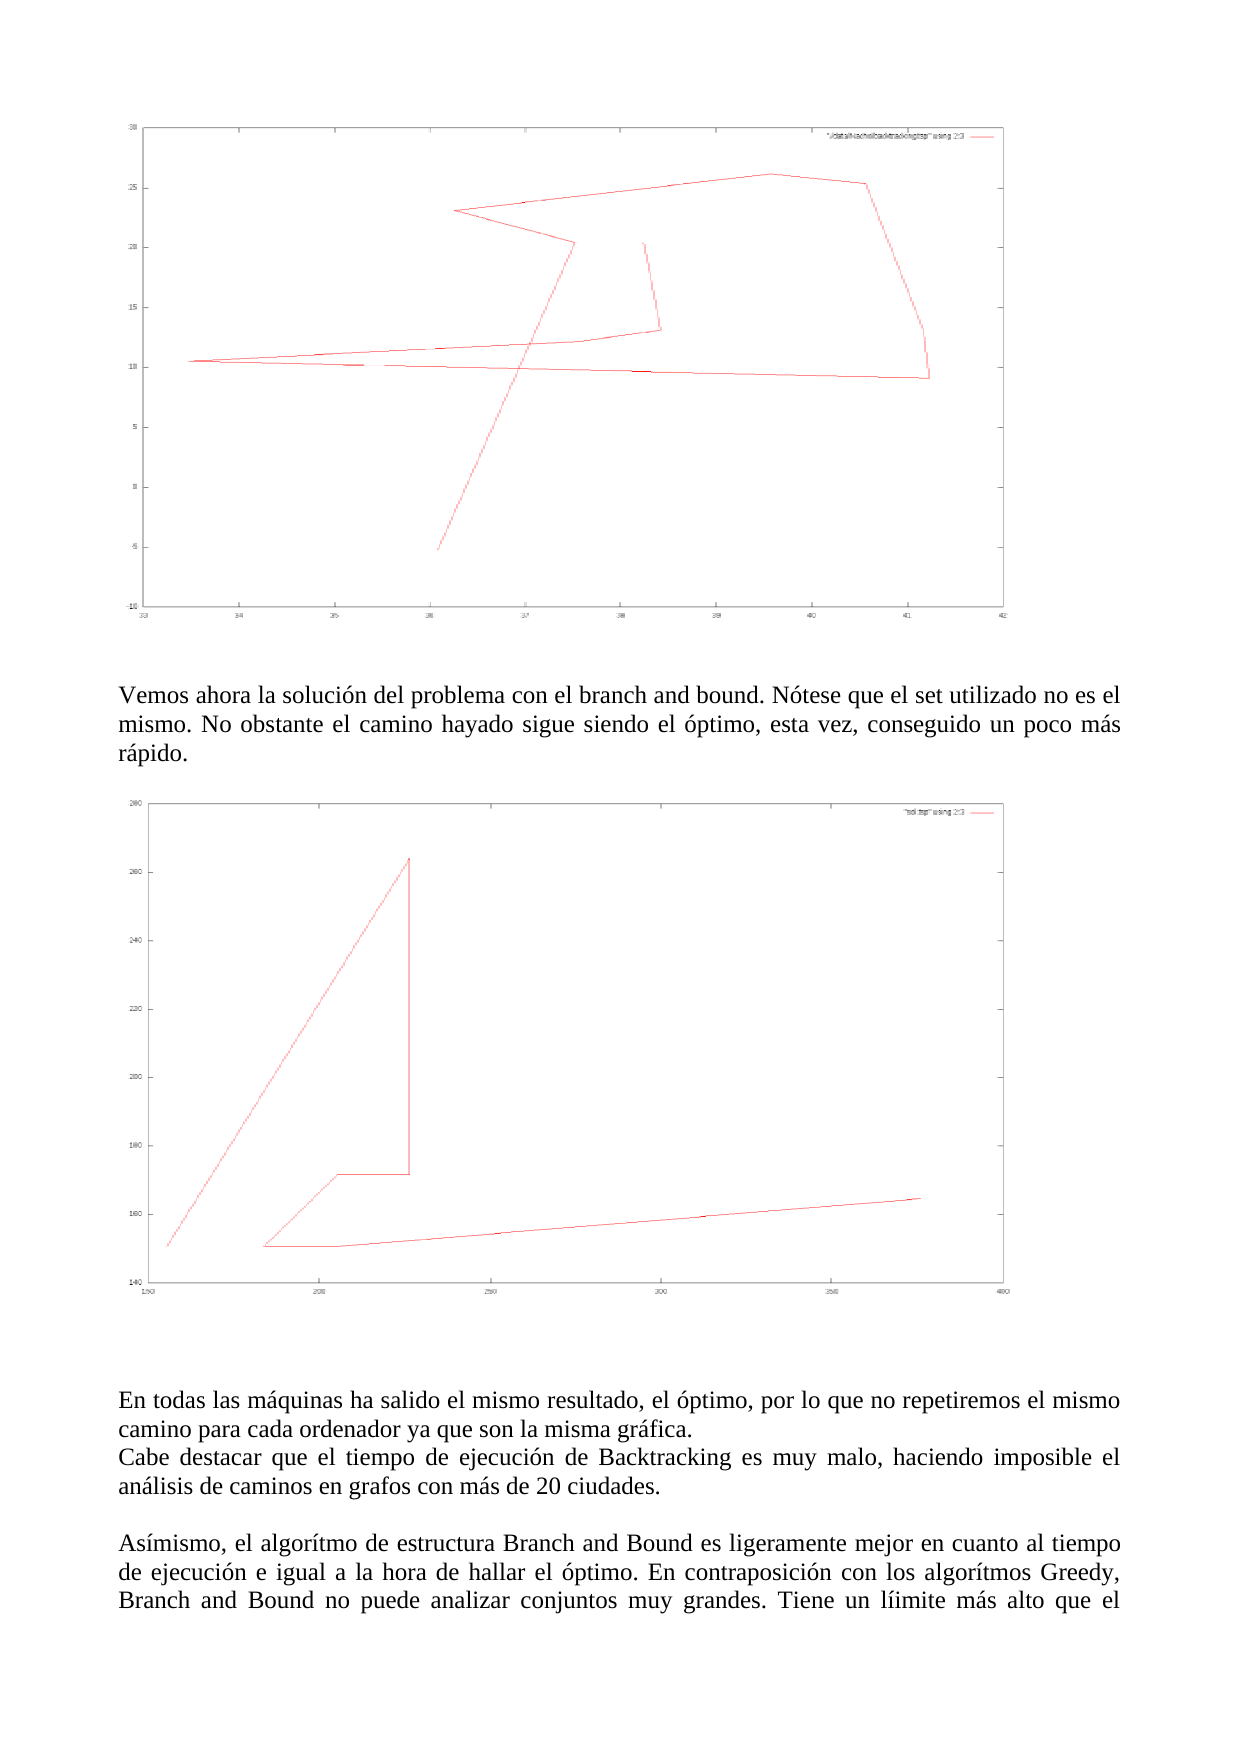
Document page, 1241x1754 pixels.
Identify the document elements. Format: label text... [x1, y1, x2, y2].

text Vemos ahora la solución del problema con el branch and bound. Nótese que el set utilizado no es el mismo. No obstante el camino hayado sigue siendo el óptimo, esta vez, conseguido un poco más rápido. [118, 680, 1122, 767]
text Asímismo, el algorítmo de estructura Branch and Bound es ligeramente mejor en cuanto al tiempo de ejecución e igual a la hora de hallar el óptimo. En contraposición con los algorítmos Greedy, Branch and Bound no puede analizar conjuntos muy grandes. Tiene un líimite más alto que el [118, 1528, 1122, 1614]
text En todas las máquinas ha salido el mismo resultado, el óptimo, por lo que no repetiremos el mismo camino para cada ordenador ya que son la misma gráfica. [118, 1385, 1122, 1442]
text Cabe destacar que el tiempo de ejecución de Backtracking es muy malo, haciendo imposible el análisis de caminos en grafos con más de 20 ciudades. [118, 1442, 1122, 1500]
